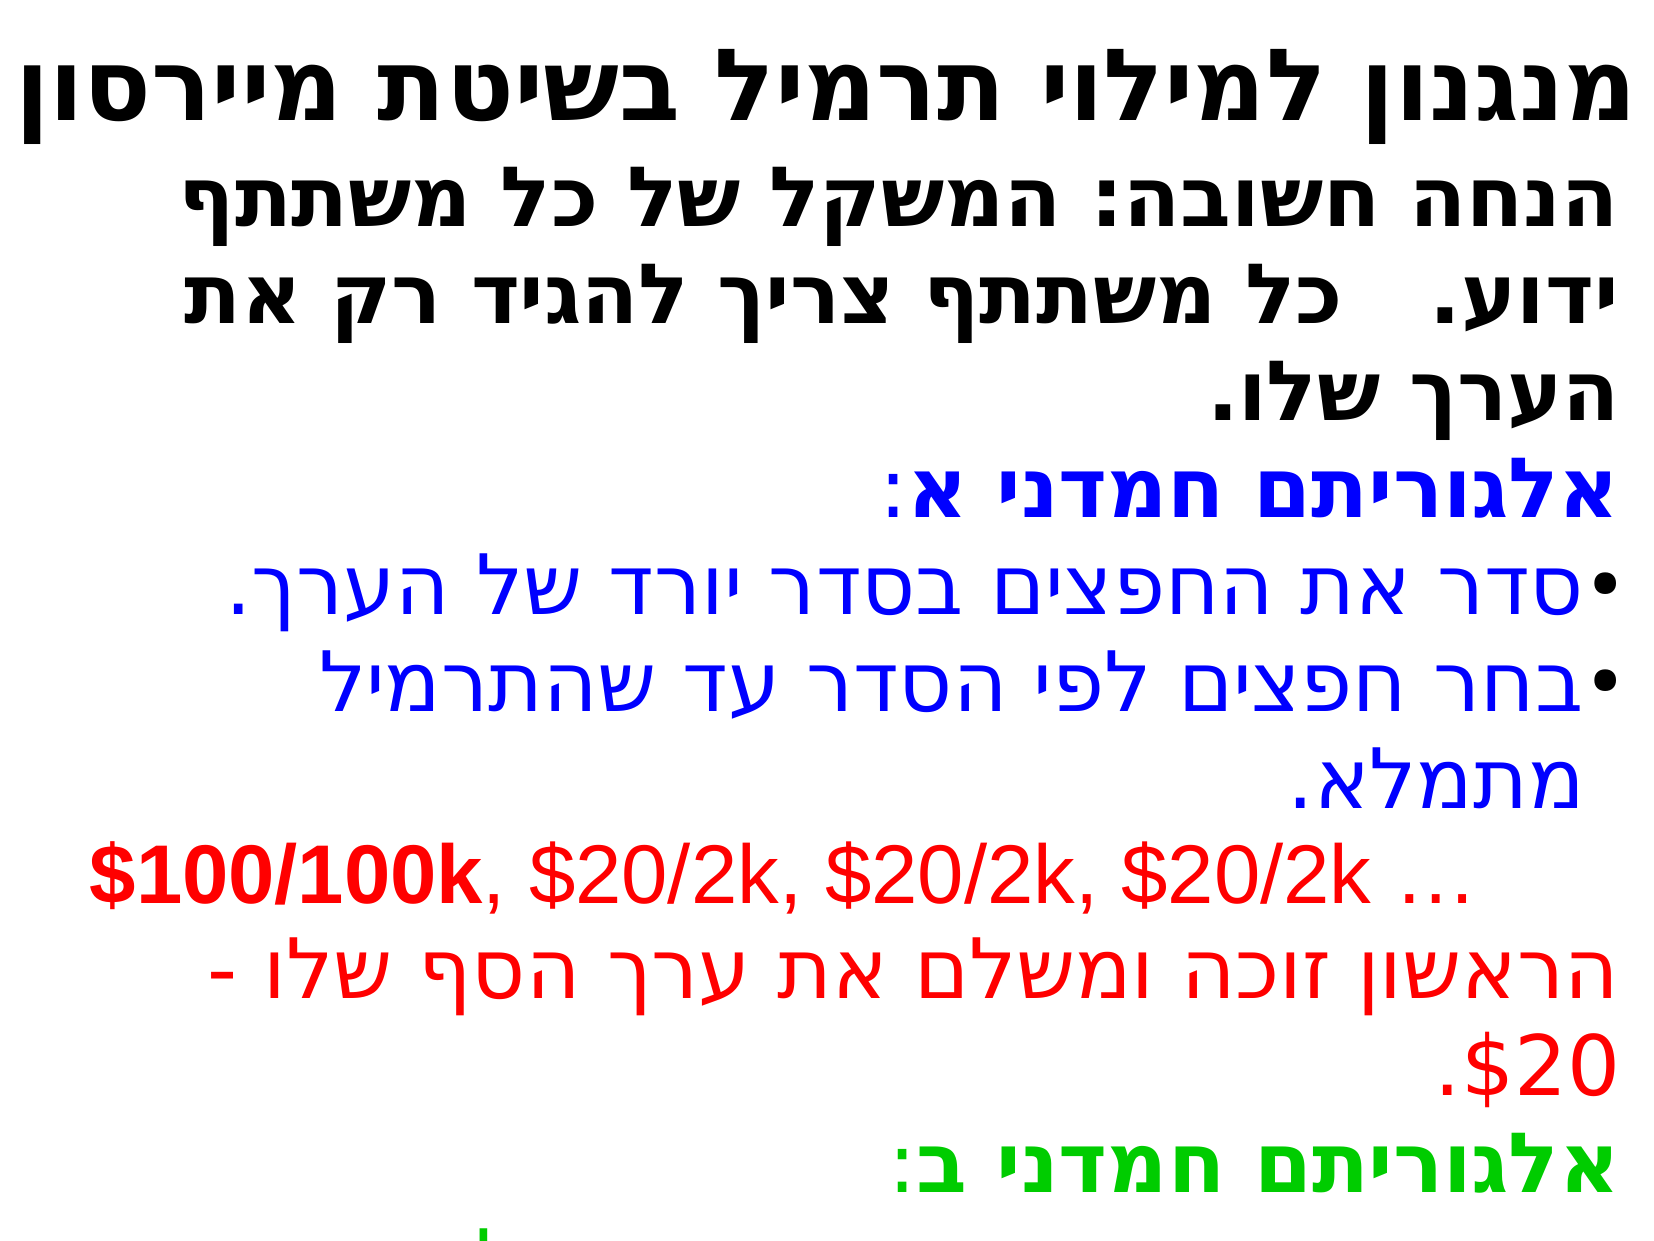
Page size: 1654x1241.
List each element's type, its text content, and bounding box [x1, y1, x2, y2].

text_box הנחה חשובה: המשקל של כל משתתף ידוע. כל משתתף צריך להגיד רק את הערך שלו. אלגוריתם חמדני א: סדר את החפצים בסדר יורד של הערך. בחר חפצים לפי הסדר עד שהתרמיל מתמלא. $100/100k, $20/2k, $20/2k, $20/2k … הראשון זוכה ומשלם את ערך הסף שלו - $20. אלגוריתם חמדני ב: סדר את החפצים בסדר יורד של ערך/משקל. בחר חפצים לפי הסדר עד שהתרמיל מתמלא. $20/2k, $100/100k. הראשון זוכה ומשלם את ערך הסף שלו - $2. [75, 141, 1636, 1241]
title מנגנון למילוי תרמיל בשיטת מיירסון [0, 21, 1654, 151]
